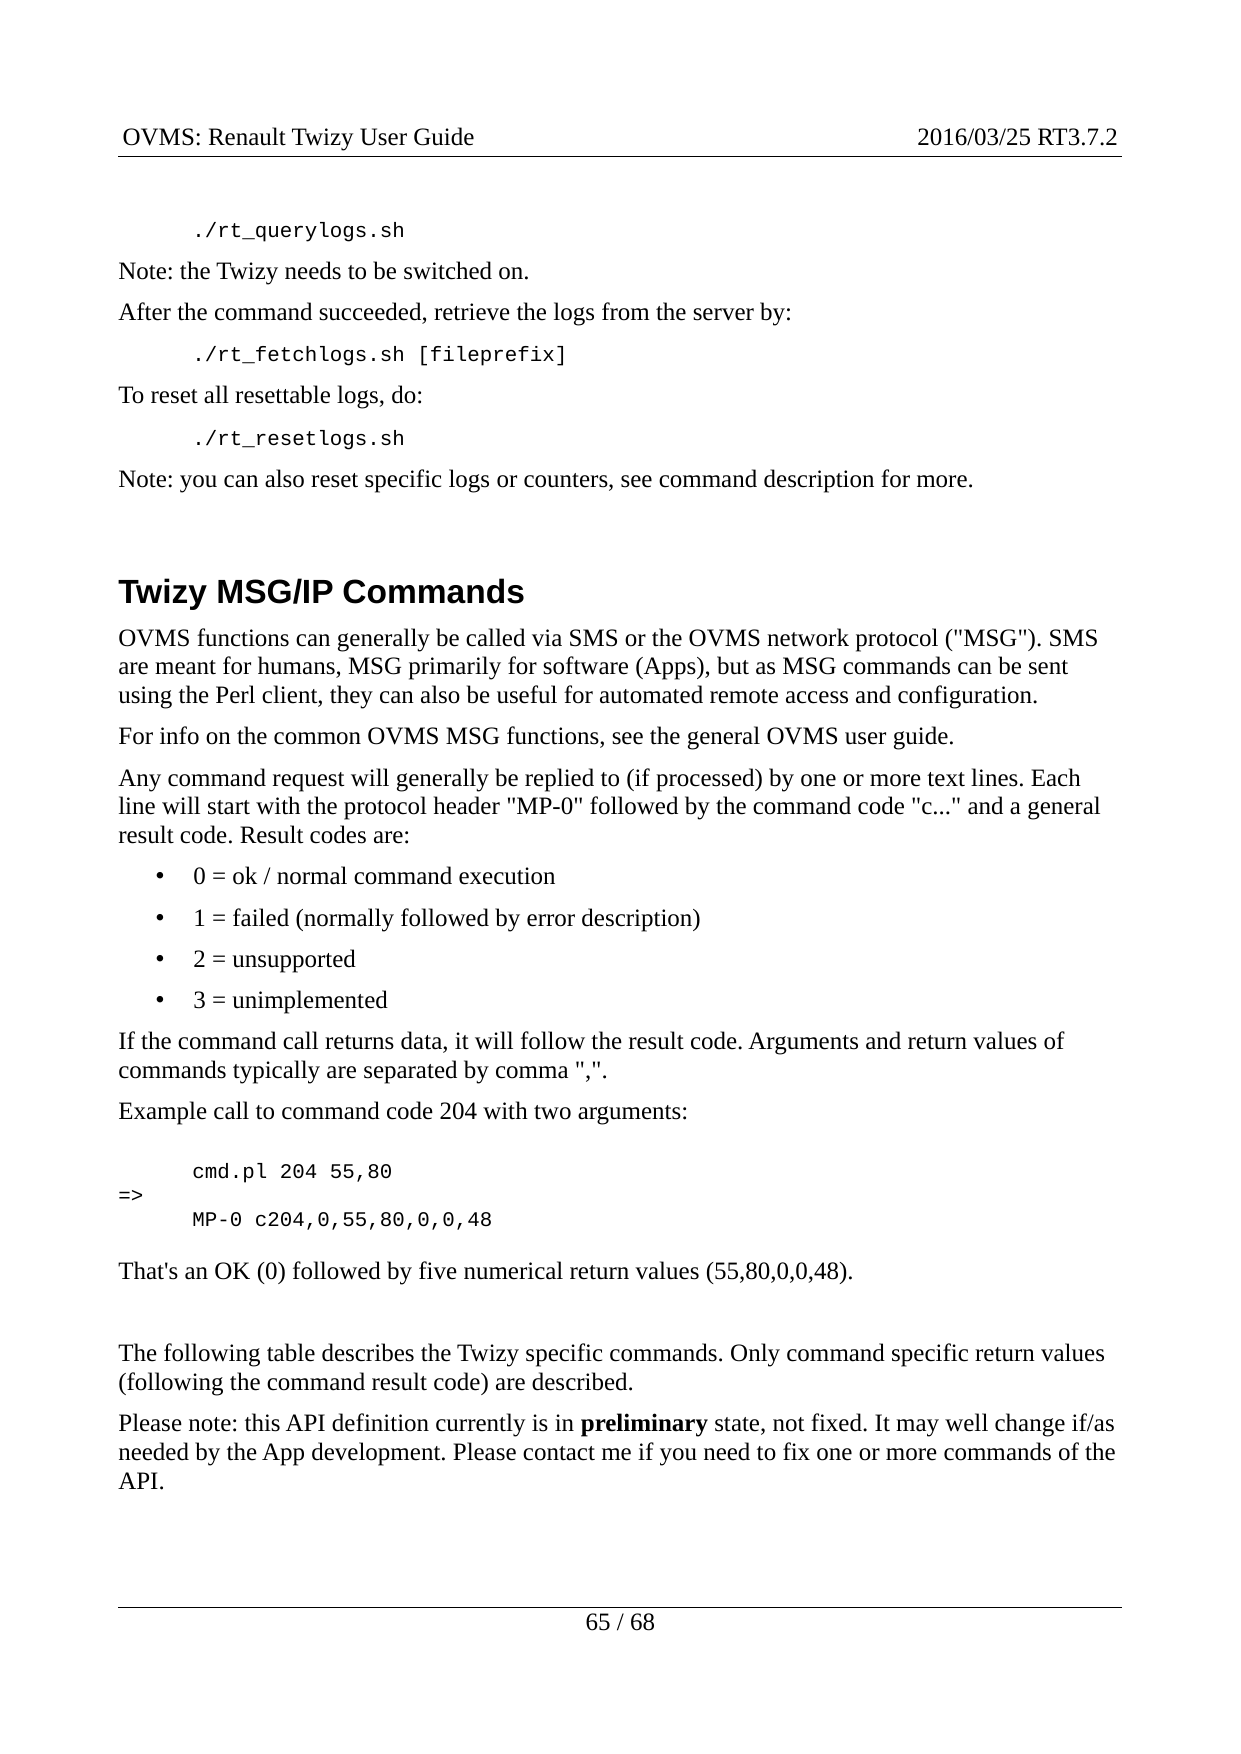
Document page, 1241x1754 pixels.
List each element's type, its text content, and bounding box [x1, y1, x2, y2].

subtitle Twizy MSG/IP Commands [118, 571, 1122, 610]
list 2 = unsupported [156, 944, 1122, 973]
text After the command succeeded, retrieve the logs from the server by: [118, 297, 1122, 326]
text ./rt_querylogs.sh [118, 214, 1122, 243]
text MP-0 c204,0,55,80,0,0,48 [118, 1208, 1122, 1232]
text Any command request will generally be replied to (if processed) by one or more text lines. Each line will start with the protocol header "MP-0" followed by the command code "c..." and a general result code. Result codes are: [118, 763, 1122, 849]
text OVMS functions can generally be called via SMS or the OVMS network protocol ("MSG"). SMS are meant for humans, MSG primarily for software (Apps), but as MSG commands can be sent using the Perl client, they can also be useful for automated remote access and configuration. [118, 623, 1122, 709]
list 3 = unimplemented [156, 985, 1122, 1014]
text ./rt_resetlogs.sh [118, 422, 1122, 451]
text If the command call returns data, it will follow the result code. Arguments and return values of commands typically are separated by comma ",". [118, 1026, 1122, 1084]
list 0 = ok / normal command execution [156, 861, 1122, 890]
text => [118, 1185, 1122, 1208]
text The following table describes the Twizy specific commands. Only command specific return values (following the command result code) are described. [118, 1338, 1122, 1396]
text That's an OK (0) followed by five numerical return values (55,80,0,0,48). [118, 1256, 1122, 1284]
list 1 = failed (normally followed by error description) [156, 903, 1122, 931]
text cmd.pl 204 55,80 [118, 1161, 1122, 1185]
text Please note: this API definition currently is in preliminary state, not fixed. It may well change if/as needed by the App development. Please contact me if you need to fix one or more commands of the API. [118, 1408, 1122, 1494]
text Example call to command code 204 with two arguments: [118, 1096, 1122, 1125]
text Note: you can also reset specific logs or counters, see command description for more. [118, 464, 1122, 493]
text ./rt_fetchlogs.sh [fileprefix] [118, 338, 1122, 368]
text Note: the Twizy needs to be switched on. [118, 256, 1122, 285]
text For info on the common OVMS MSG functions, see the general OVMS user guide. [118, 721, 1122, 750]
text To reset all resettable logs, do: [118, 381, 1122, 409]
